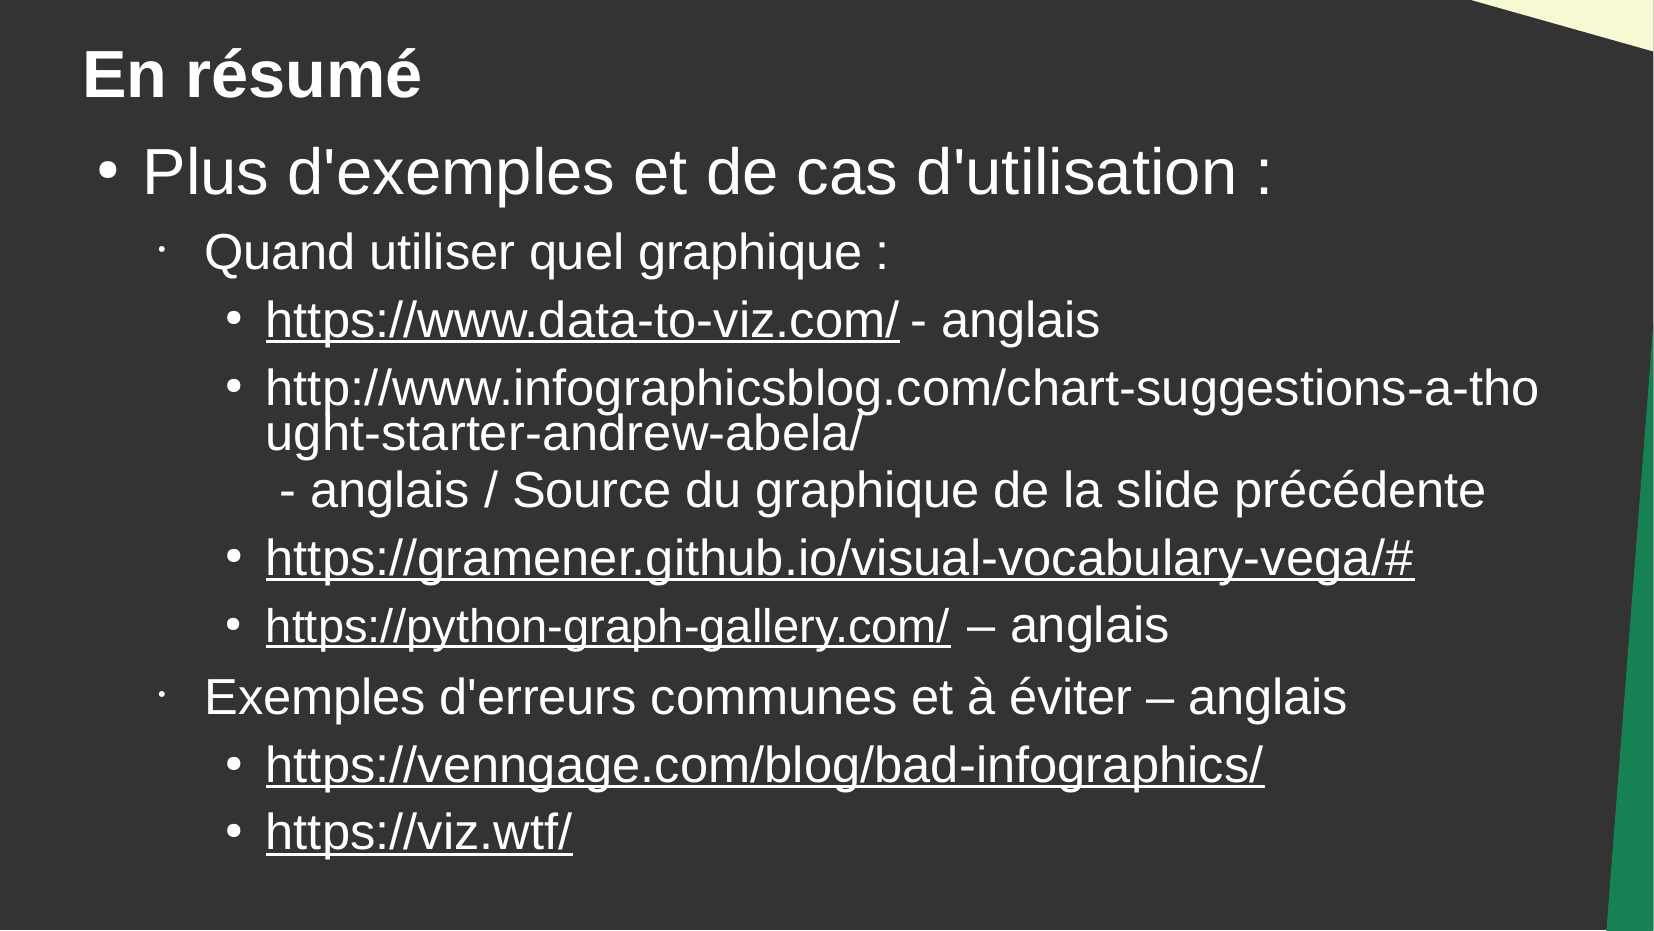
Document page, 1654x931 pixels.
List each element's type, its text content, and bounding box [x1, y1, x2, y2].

title En résumé [82, 37, 1571, 115]
text_box [1471, 0, 1654, 52]
list Plus d'exemples et de cas d'utilisation : Quand utiliser quel graphique : https://www.data-to-viz.com/ - anglais http://www.infographicsblog.com/chart-suggestions-a-thought-starter-andrew-abela/ - anglais / Source du graphique de la slide précédente https://gramener.github.io/visual-vocabulary-vega/# https://python-graph-gallery.com/ – anglais Exemples d'erreurs communes et à éviter – anglais https://venngage.com/blog/bad-infographics/ https://viz.wtf/ [80, 135, 1560, 815]
text_box [1606, 315, 1654, 931]
